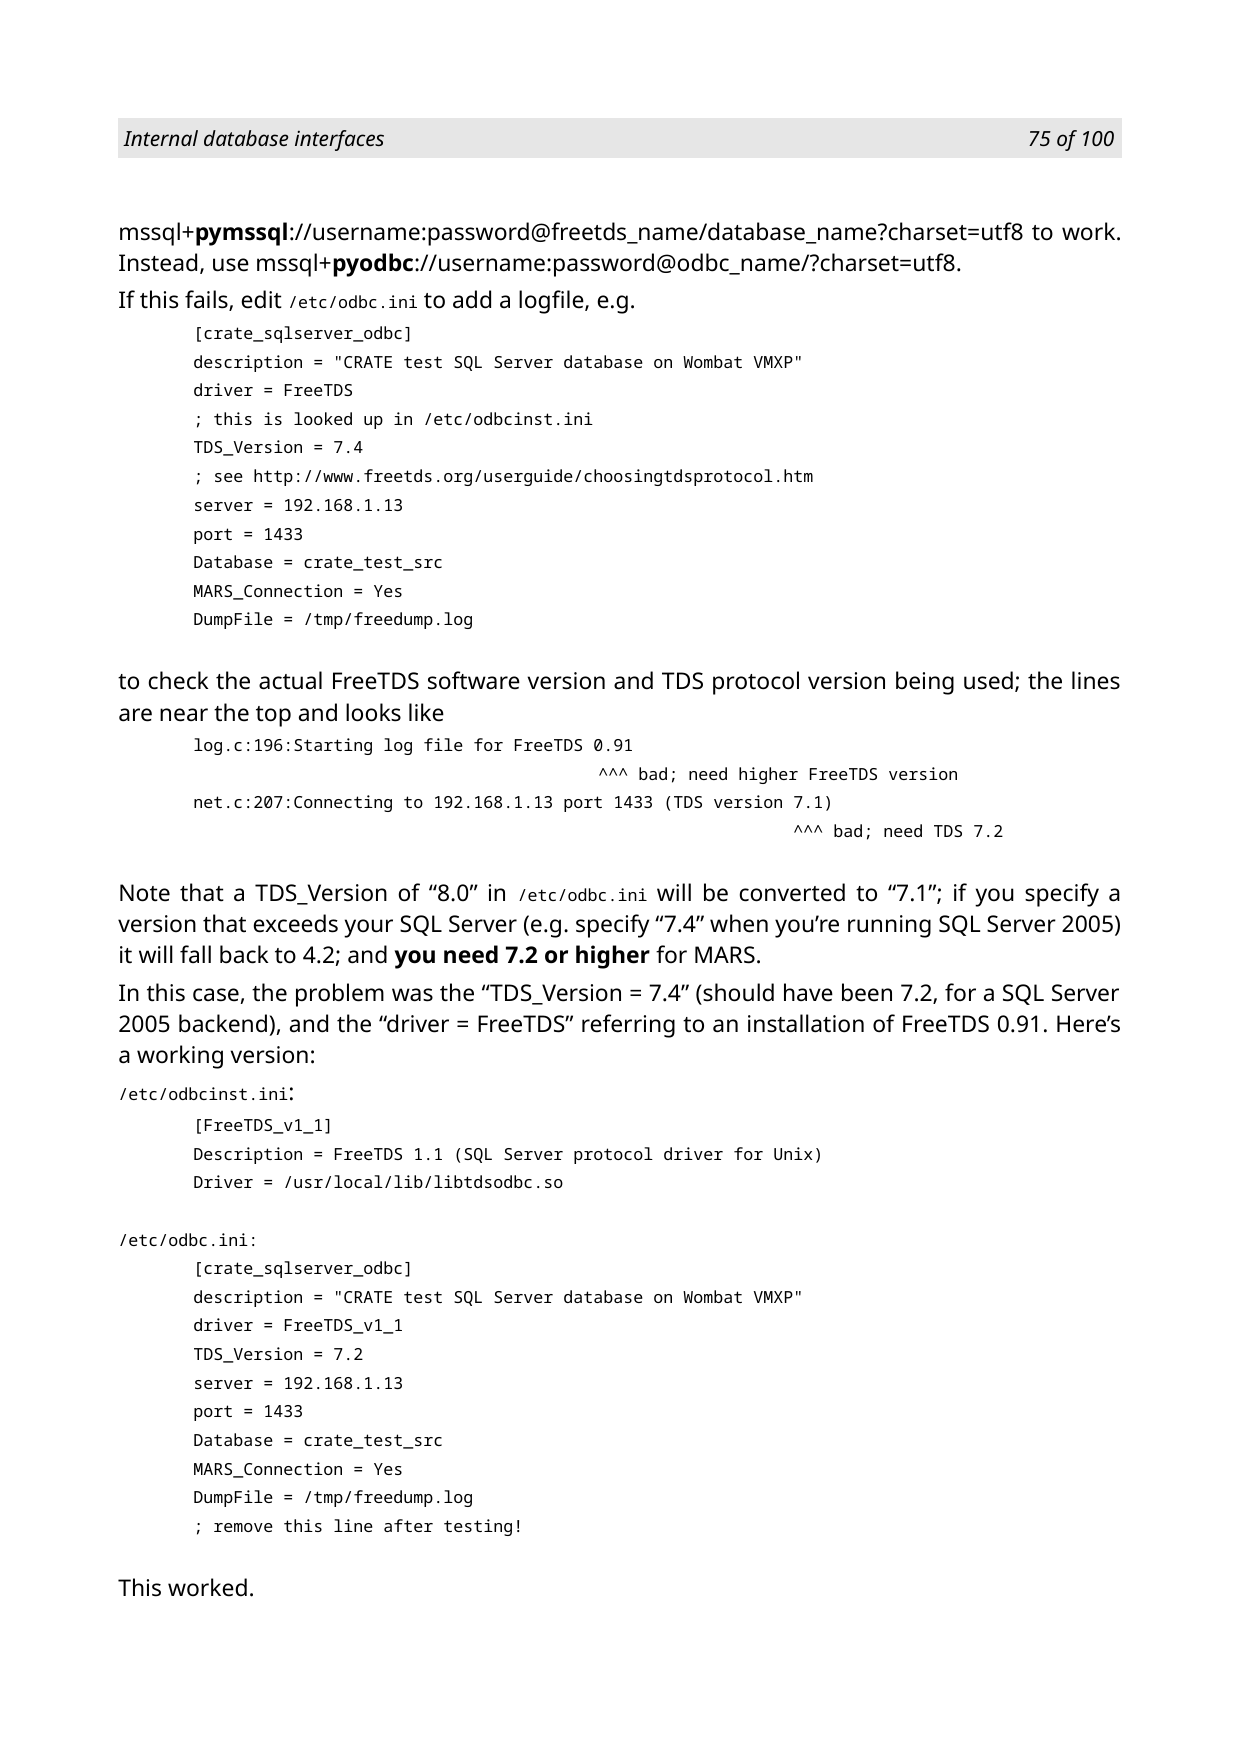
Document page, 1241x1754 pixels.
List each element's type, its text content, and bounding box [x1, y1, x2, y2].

text driver = FreeTDS [118, 379, 1122, 402]
text Description = FreeTDS 1.1 (SQL Server protocol driver for Unix) [118, 1142, 1122, 1165]
text log.c:196:Starting log file for FreeTDS 0.91 [118, 734, 1122, 756]
text /etc/odbcinst.ini: [118, 1076, 1122, 1108]
text ; see http://www.freetds.org/userguide/choosingtdsprotocol.htm [118, 465, 1122, 487]
text If this fails, edit /etc/odbc.ini to add a logfile, e.g. [118, 284, 1122, 316]
text server = 192.168.1.13 [118, 1371, 1122, 1394]
text server = 192.168.1.13 [118, 493, 1122, 516]
text MARS_Connection = Yes [118, 1457, 1122, 1480]
text description = "CRATE test SQL Server database on Wombat VMXP" [118, 1285, 1122, 1308]
text ; this is looked up in /etc/odbcinst.ini [118, 407, 1122, 430]
text to check the actual FreeTDS software version and TDS protocol version being used; the lines are near the top and looks like [118, 665, 1122, 728]
text port = 1433 [118, 522, 1122, 545]
text [crate_sqlserver_odbc] [118, 322, 1122, 344]
text ; remove this line after testing! [118, 1514, 1122, 1537]
text Database = crate_test_src [118, 551, 1122, 573]
text ^^^ bad; need higher FreeTDS version [118, 762, 1122, 785]
text net.c:207:Connecting to 192.168.1.13 port 1433 (TDS version 7.1) [118, 791, 1122, 814]
text TDS_Version = 7.2 [118, 1343, 1122, 1365]
text DumpFile = /tmp/freedump.log [118, 608, 1122, 631]
text This worked. [118, 1572, 1122, 1603]
text driver = FreeTDS_v1_1 [118, 1314, 1122, 1337]
text port = 1433 [118, 1400, 1122, 1423]
text [crate_sqlserver_odbc] [118, 1257, 1122, 1279]
text Database = crate_test_src [118, 1429, 1122, 1451]
text mssql+pymssql://username:password@freetds_name/database_name?charset=utf8 to work. Instead, use mssql+pyodbc://username:password@odbc_name/?charset=utf8. [118, 216, 1122, 278]
text description = "CRATE test SQL Server database on Wombat VMXP" [118, 350, 1122, 373]
text Note that a TDS_Version of “8.0” in /etc/odbc.ini will be converted to “7.1”; if you specify a version that exceeds your SQL Server (e.g. specify “7.4” when you’re running SQL Server 2005) it will fall back to 4.2; and you need 7.2 or higher for MARS. [118, 877, 1122, 971]
text Driver = /usr/local/lib/libtdsodbc.so [118, 1171, 1122, 1193]
text /etc/odbc.ini: [118, 1228, 1122, 1251]
text DumpFile = /tmp/freedump.log [118, 1486, 1122, 1509]
text [FreeTDS_v1_1] [118, 1113, 1122, 1136]
text ^^^ bad; need TDS 7.2 [118, 820, 1122, 842]
text In this case, the problem was the “TDS_Version = 7.4” (should have been 7.2, for a SQL Server 2005 backend), and the “driver = FreeTDS” referring to an installation of FreeTDS 0.91. Here’s a working version: [118, 977, 1122, 1070]
text TDS_Version = 7.4 [118, 436, 1122, 459]
text MARS_Connection = Yes [118, 579, 1122, 602]
